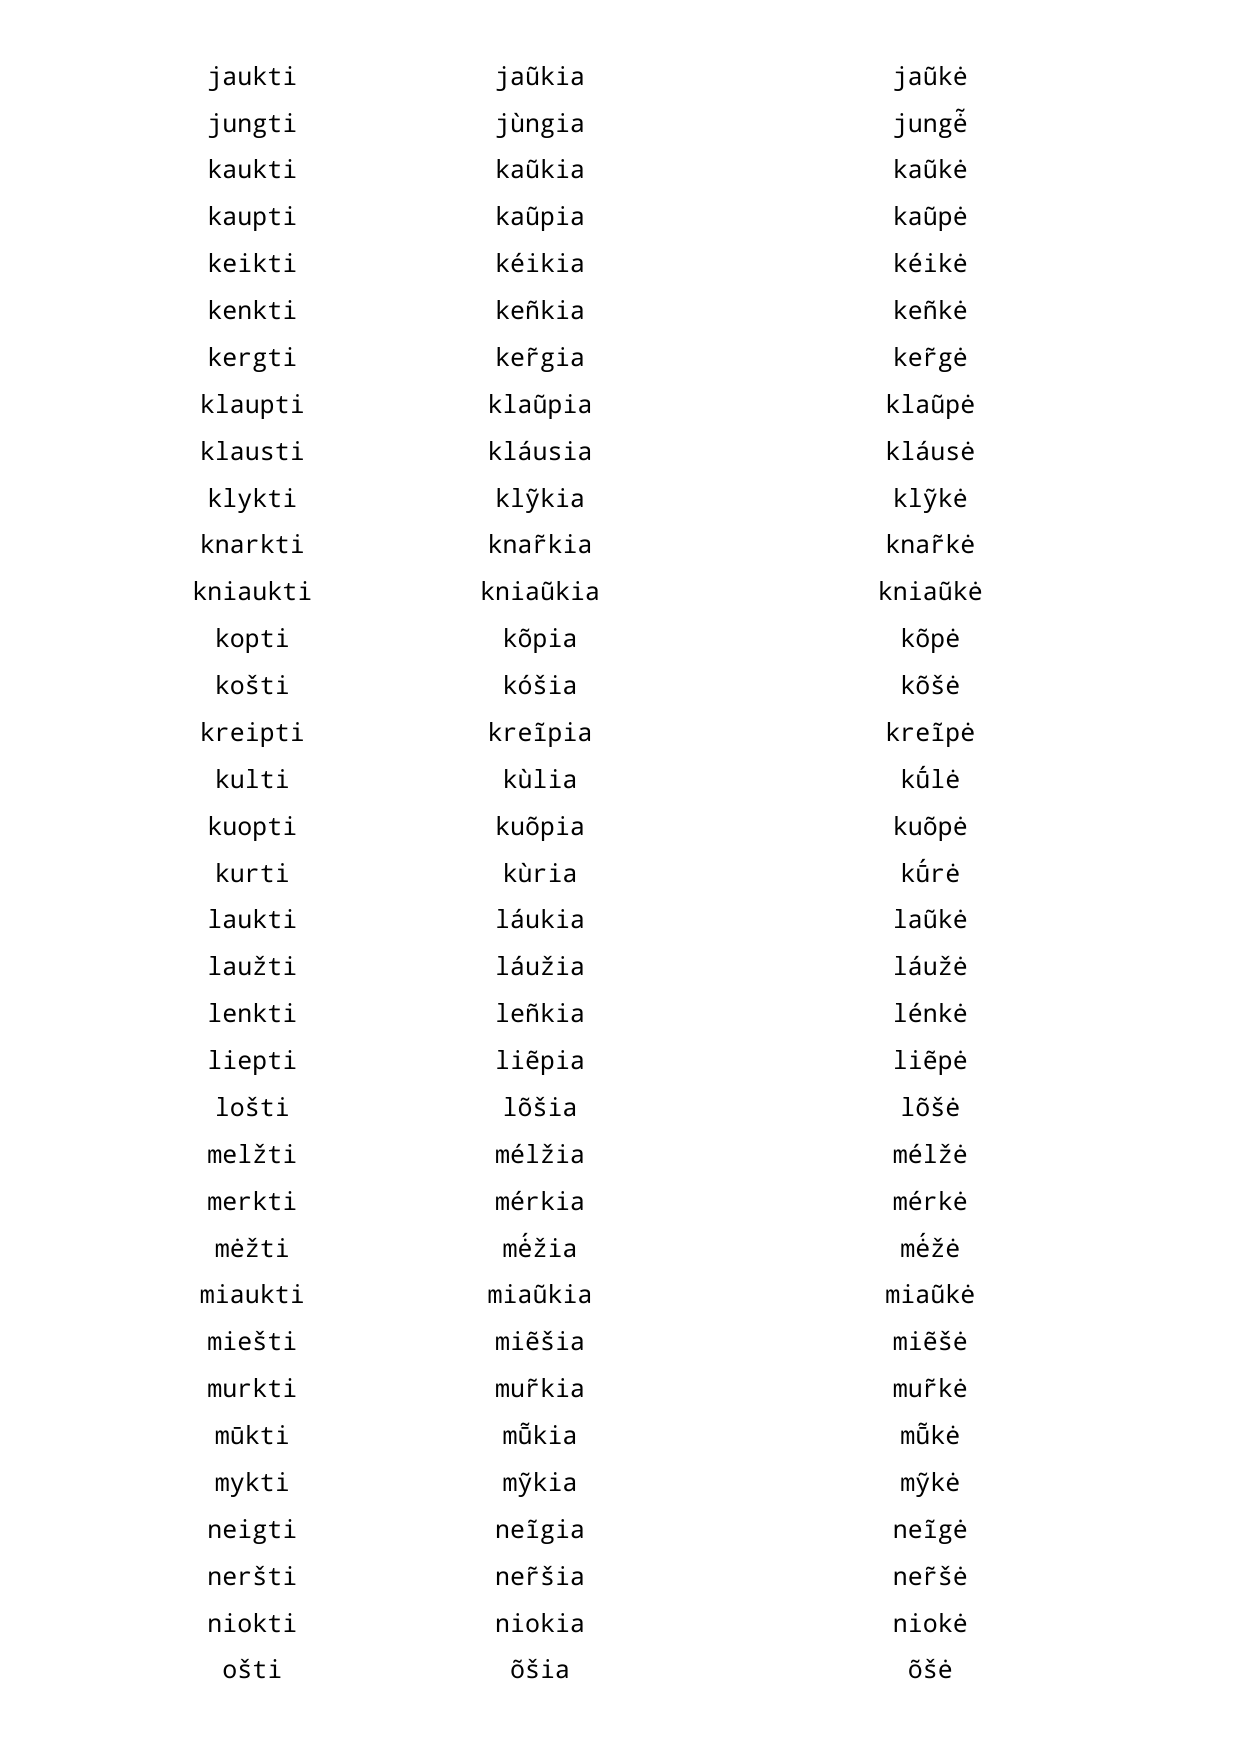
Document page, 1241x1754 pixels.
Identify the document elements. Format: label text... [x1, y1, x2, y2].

table_cell kaukti [118, 153, 386, 200]
table_cell mū̃kė [694, 1419, 1181, 1465]
table_cell kenkti [118, 294, 386, 340]
table_cell lõšia [386, 1090, 694, 1137]
table_cell melžti [118, 1137, 386, 1184]
table_cell košti [118, 669, 386, 715]
table_cell kreipti [118, 715, 386, 762]
table_cell kulti [118, 762, 386, 809]
table_cell mū̃kia [386, 1419, 694, 1465]
table_cell kniaũkia [386, 575, 694, 622]
table_cell mė́žia [386, 1231, 694, 1278]
table_cell klausti [118, 434, 386, 481]
table_cell mélžė [694, 1137, 1181, 1184]
table_cell jungti [118, 106, 386, 153]
table_cell kéikė [694, 247, 1181, 293]
table_cell lõšė [694, 1090, 1181, 1137]
table_cell jaũkė [694, 59, 1181, 106]
table_cell mė́žė [694, 1231, 1181, 1278]
table_cell laukti [118, 903, 386, 950]
table_cell neĩgė [694, 1512, 1181, 1559]
table_cell lenkti [118, 997, 386, 1043]
table_cell mérkia [386, 1184, 694, 1231]
table_cell miẽšia [386, 1325, 694, 1372]
table_cell jaukti [118, 59, 386, 106]
table_cell liẽpė [694, 1044, 1181, 1090]
table_cell kū́rė [694, 856, 1181, 903]
table_cell klỹkė [694, 481, 1181, 528]
table_cell kniaũkė [694, 575, 1181, 622]
table_cell õšė [694, 1653, 1181, 1688]
table_cell neĩgia [386, 1512, 694, 1559]
table_cell niokti [118, 1606, 386, 1653]
table_cell knar̃kia [386, 528, 694, 575]
table_cell klaũpė [694, 387, 1181, 434]
table_cell kláusia [386, 434, 694, 481]
table_cell mélžia [386, 1137, 694, 1184]
table_cell kéikia [386, 247, 694, 293]
table_cell mur̃kia [386, 1372, 694, 1418]
table_cell ošti [118, 1653, 386, 1688]
table_cell keñkia [386, 294, 694, 340]
table_cell kùlia [386, 762, 694, 809]
table_cell mėžti [118, 1231, 386, 1278]
table_cell ner̃šia [386, 1559, 694, 1606]
table_cell kùria [386, 856, 694, 903]
table_cell láužė [694, 950, 1181, 997]
table_cell niokia [386, 1606, 694, 1653]
table_cell laužti [118, 950, 386, 997]
table_cell ker̃gia [386, 340, 694, 387]
table_cell kuopti [118, 809, 386, 856]
table_cell kõpė [694, 622, 1181, 668]
table_cell miaũkia [386, 1278, 694, 1325]
table_cell kaũpė [694, 200, 1181, 247]
table_cell kaupti [118, 200, 386, 247]
table_cell klaũpia [386, 387, 694, 434]
table_cell liepti [118, 1044, 386, 1090]
table_cell liẽpia [386, 1044, 694, 1090]
table_cell ker̃gė [694, 340, 1181, 387]
table_cell kõpia [386, 622, 694, 668]
table_cell mykti [118, 1465, 386, 1512]
table_cell lénkė [694, 997, 1181, 1043]
table_cell miešti [118, 1325, 386, 1372]
table_cell neršti [118, 1559, 386, 1606]
table_cell láukia [386, 903, 694, 950]
table_cell kū́lė [694, 762, 1181, 809]
table_cell kuõpia [386, 809, 694, 856]
table_cell jungė̃ [694, 106, 1181, 153]
table_cell miaũkė [694, 1278, 1181, 1325]
table_cell murkti [118, 1372, 386, 1418]
table_cell klykti [118, 481, 386, 528]
table_cell laũkė [694, 903, 1181, 950]
table_cell kuõpė [694, 809, 1181, 856]
table_cell klaupti [118, 387, 386, 434]
table_cell merkti [118, 1184, 386, 1231]
table_cell knar̃kė [694, 528, 1181, 575]
table_cell leñkia [386, 997, 694, 1043]
table_cell keñkė [694, 294, 1181, 340]
table_cell niokė [694, 1606, 1181, 1653]
table_cell kaũpia [386, 200, 694, 247]
table_cell kaũkia [386, 153, 694, 200]
table_cell kopti [118, 622, 386, 668]
table_cell kláusė [694, 434, 1181, 481]
table_cell kaũkė [694, 153, 1181, 200]
table_cell lošti [118, 1090, 386, 1137]
table_cell kurti [118, 856, 386, 903]
table_cell knarkti [118, 528, 386, 575]
table_cell miaukti [118, 1278, 386, 1325]
table_cell jaũkia [386, 59, 694, 106]
table_cell õšia [386, 1653, 694, 1688]
table_cell miẽšė [694, 1325, 1181, 1372]
table_cell kõšė [694, 669, 1181, 715]
table_cell kreĩpė [694, 715, 1181, 762]
table_cell keikti [118, 247, 386, 293]
table_cell láužia [386, 950, 694, 997]
table_cell mérkė [694, 1184, 1181, 1231]
table_cell kergti [118, 340, 386, 387]
table_cell mur̃kė [694, 1372, 1181, 1418]
table_cell kreĩpia [386, 715, 694, 762]
table_cell kniaukti [118, 575, 386, 622]
table_cell mỹkė [694, 1465, 1181, 1512]
table_cell neigti [118, 1512, 386, 1559]
table_cell klỹkia [386, 481, 694, 528]
table_cell mūkti [118, 1419, 386, 1465]
table_cell mỹkia [386, 1465, 694, 1512]
table_cell kóšia [386, 669, 694, 715]
table_cell jùngia [386, 106, 694, 153]
table_cell ner̃šė [694, 1559, 1181, 1606]
